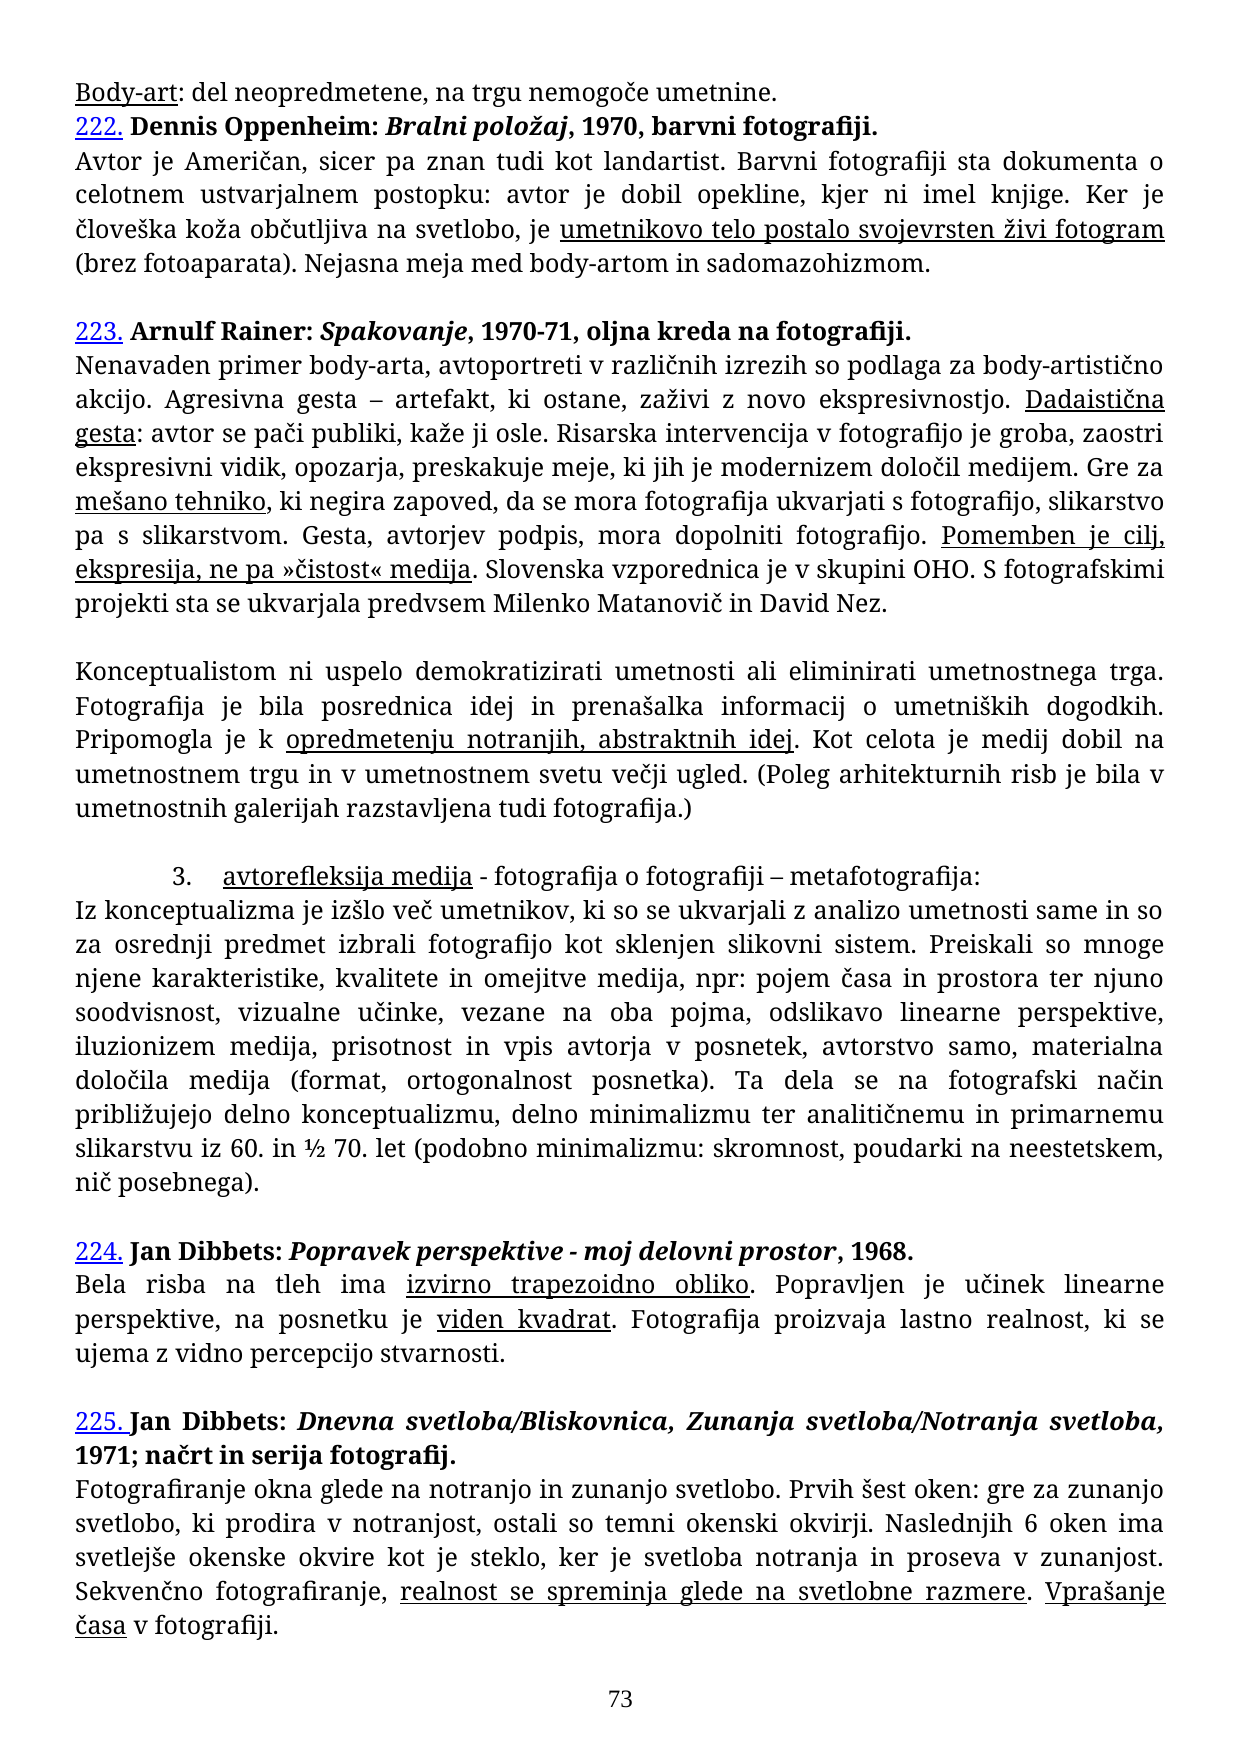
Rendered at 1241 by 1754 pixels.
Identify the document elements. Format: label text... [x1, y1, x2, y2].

text Iz konceptualizma je izšlo več umetnikov, ki so se ukvarjali z analizo umetnosti same in so za osrednji predmet izbrali fotografijo kot sklenjen slikovni sistem. Preiskali so mnoge njene karakteristike, kvalitete in omejitve medija, npr: pojem časa in prostora ter njuno soodvisnost, vizualne učinke, vezane na oba pojma, odslikavo linearne perspektive, iluzionizem medija, prisotnost in vpis avtorja v posnetek, avtorstvo samo, materialna določila medija (format, ortogonalnost posnetka). Ta dela se na fotografski način približujejo delno konceptualizmu, delno minimalizmu ter analitičnemu in primarnemu slikarstvu iz 60. in ½ 70. let (podobno minimalizmu: skromnost, poudarki na neestetskem, nič posebnega). [75, 892, 1165, 1199]
list avtorefleksija medija - fotografija o fotografiji – metafotografija: [172, 858, 1165, 892]
text 223. Arnulf Rainer: Spakovanje, 1970-71, oljna kreda na fotografiji. [75, 313, 1165, 347]
text Bela risba na tleh ima izvirno trapezoidno obliko. Popravljen je učinek linearne perspektive, na posnetku je viden kvadrat. Fotografija proizvaja lastno realnost, ki se ujema z vidno percepcijo stvarnosti. [75, 1267, 1165, 1369]
text Body-art: del neopredmetene, na trgu nemogoče umetnine. [75, 75, 1165, 109]
text Nenavaden primer body-arta, avtoportreti v različnih izrezih so podlaga za body-artistično akcijo. Agresivna gesta – artefakt, ki ostane, zaživi z novo ekspresivnostjo. Dadaistična gesta: avtor se pači publiki, kaže ji osle. Risarska intervencija v fotografijo je groba, zaostri ekspresivni vidik, opozarja, preskakuje meje, ki jih je modernizem določil medijem. Gre za mešano tehniko, ki negira zapoved, da se mora fotografija ukvarjati s fotografijo, slikarstvo pa s slikarstvom. Gesta, avtorjev podpis, mora dopolniti fotografijo. Pomemben je cilj, ekspresija, ne pa »čistost« medija. Slovenska vzporednica je v skupini OHO. S fotografskimi projekti sta se ukvarjala predvsem Milenko Matanovič in David Nez. [75, 347, 1165, 620]
text 224. Jan Dibbets: Popravek perspektive - moj delovni prostor, 1968. [75, 1233, 1165, 1267]
text Konceptualistom ni uspelo demokratizirati umetnosti ali eliminirati umetnostnega trga. Fotografija je bila posrednica idej in prenašalka informacij o umetniških dogodkih. Pripomogla je k opredmetenju notranjih, abstraktnih idej. Kot celota je medij dobil na umetnostnem trgu in v umetnostnem svetu večji ugled. (Poleg arhitekturnih risb je bila v umetnostnih galerijah razstavljena tudi fotografija.) [75, 654, 1165, 824]
text 222. Dennis Oppenheim: Bralni položaj, 1970, barvni fotografiji. [75, 109, 1165, 143]
text Avtor je Američan, sicer pa znan tudi kot landartist. Barvni fotografiji sta dokumenta o celotnem ustvarjalnem postopku: avtor je dobil opekline, kjer ni imel knjige. Ker je človeška koža občutljiva na svetlobo, je umetnikovo telo postalo svojevrsten živi fotogram (brez fotoaparata). Nejasna meja med body-artom in sadomazohizmom. [75, 143, 1165, 279]
text Fotografiranje okna glede na notranjo in zunanjo svetlobo. Prvih šest oken: gre za zunanjo svetlobo, ki prodira v notranjost, ostali so temni okenski okvirji. Naslednjih 6 oken ima svetlejše okenske okvire kot je steklo, ker je svetloba notranja in proseva v zunanjost. Sekvenčno fotografiranje, realnost se spreminja glede na svetlobne razmere. Vprašanje časa v fotografiji. [75, 1472, 1165, 1642]
text 225. Jan Dibbets: Dnevna svetloba/Bliskovnica, Zunanja svetloba/Notranja svetloba, 1971; načrt in serija fotografij. [75, 1403, 1165, 1472]
